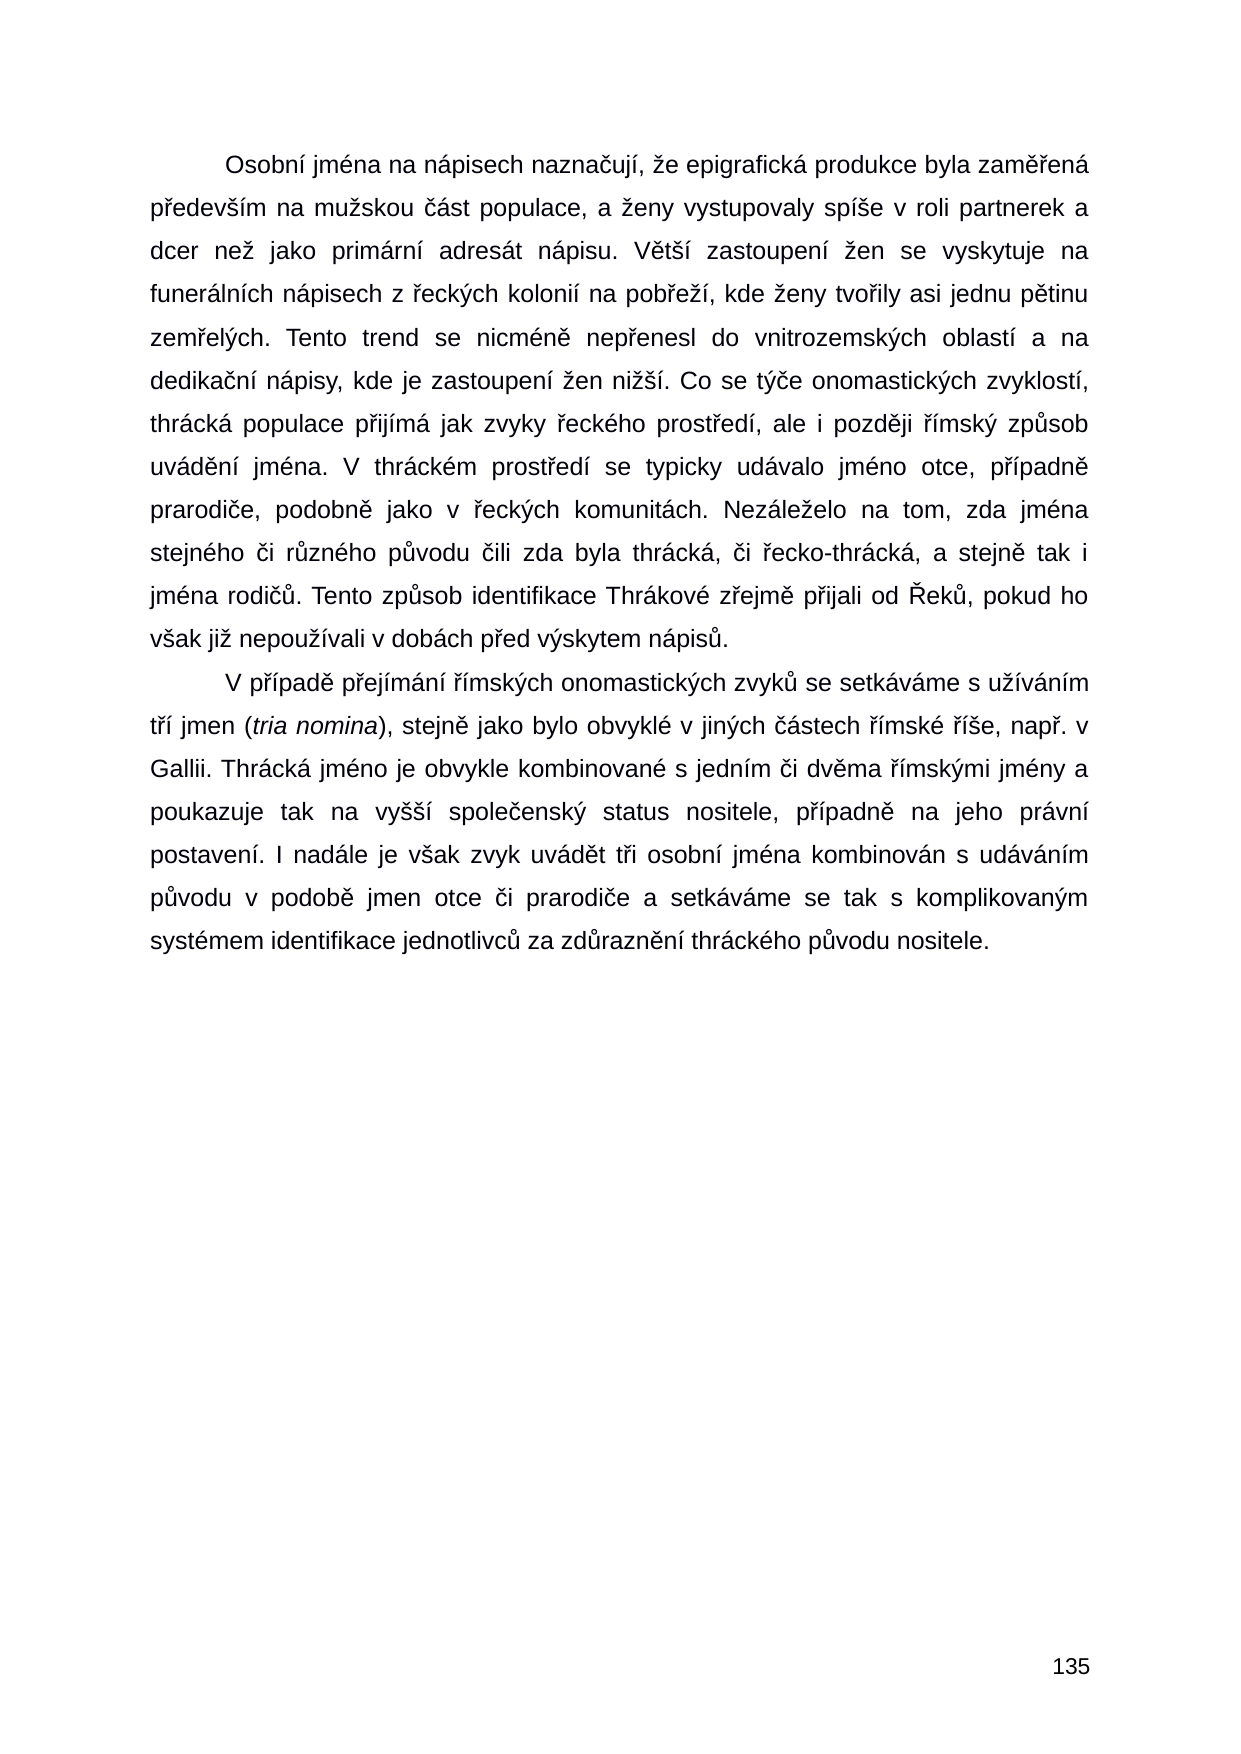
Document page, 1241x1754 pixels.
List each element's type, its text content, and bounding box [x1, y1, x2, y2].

text Osobní jména na nápisech naznačují, že epigrafická produkce byla zaměřená především na mužskou část populace, a ženy vystupovaly spíše v roli partnerek a dcer než jako primární adresát nápisu. Větší zastoupení žen se vyskytuje na funerálních nápisech z řeckých kolonií na pobřeží, kde ženy tvořily asi jednu pětinu zemřelých. Tento trend se nicméně nepřenesl do vnitrozemských oblastí a na dedikační nápisy, kde je zastoupení žen nižší. Co se týče onomastických zvyklostí, thrácká populace přijímá jak zvyky řeckého prostředí, ale i později římský způsob uvádění jména. V thráckém prostředí se typicky udávalo jméno otce, případně prarodiče, podobně jako v řeckých komunitách. Nezáleželo na tom, zda jména stejného či různého původu čili zda byla thrácká, či řecko-thrácká, a stejně tak i jména rodičů. Tento způsob identifikace Thrákové zřejmě přijali od Řeků, pokud ho však již nepoužívali v dobách před výskytem nápisů. [150, 150, 1090, 653]
text V případě přejímání římských onomastických zvyků se setkáváme s užíváním tří jmen (tria nomina), stejně jako bylo obvyklé v jiných částech římské říše, např. v Gallii. Thrácká jméno je obvykle kombinované s jedním či dvěma římskými jmény a poukazuje tak na vyšší společenský status nositele, případně na jeho právní postavení. I nadále je však zvyk uvádět tři osobní jména kombinován s udáváním původu v podobě jmen otce či prarodiče a setkáváme se tak s komplikovaným systémem identifikace jednotlivců za zdůraznění thráckého původu nositele. [150, 667, 1090, 955]
